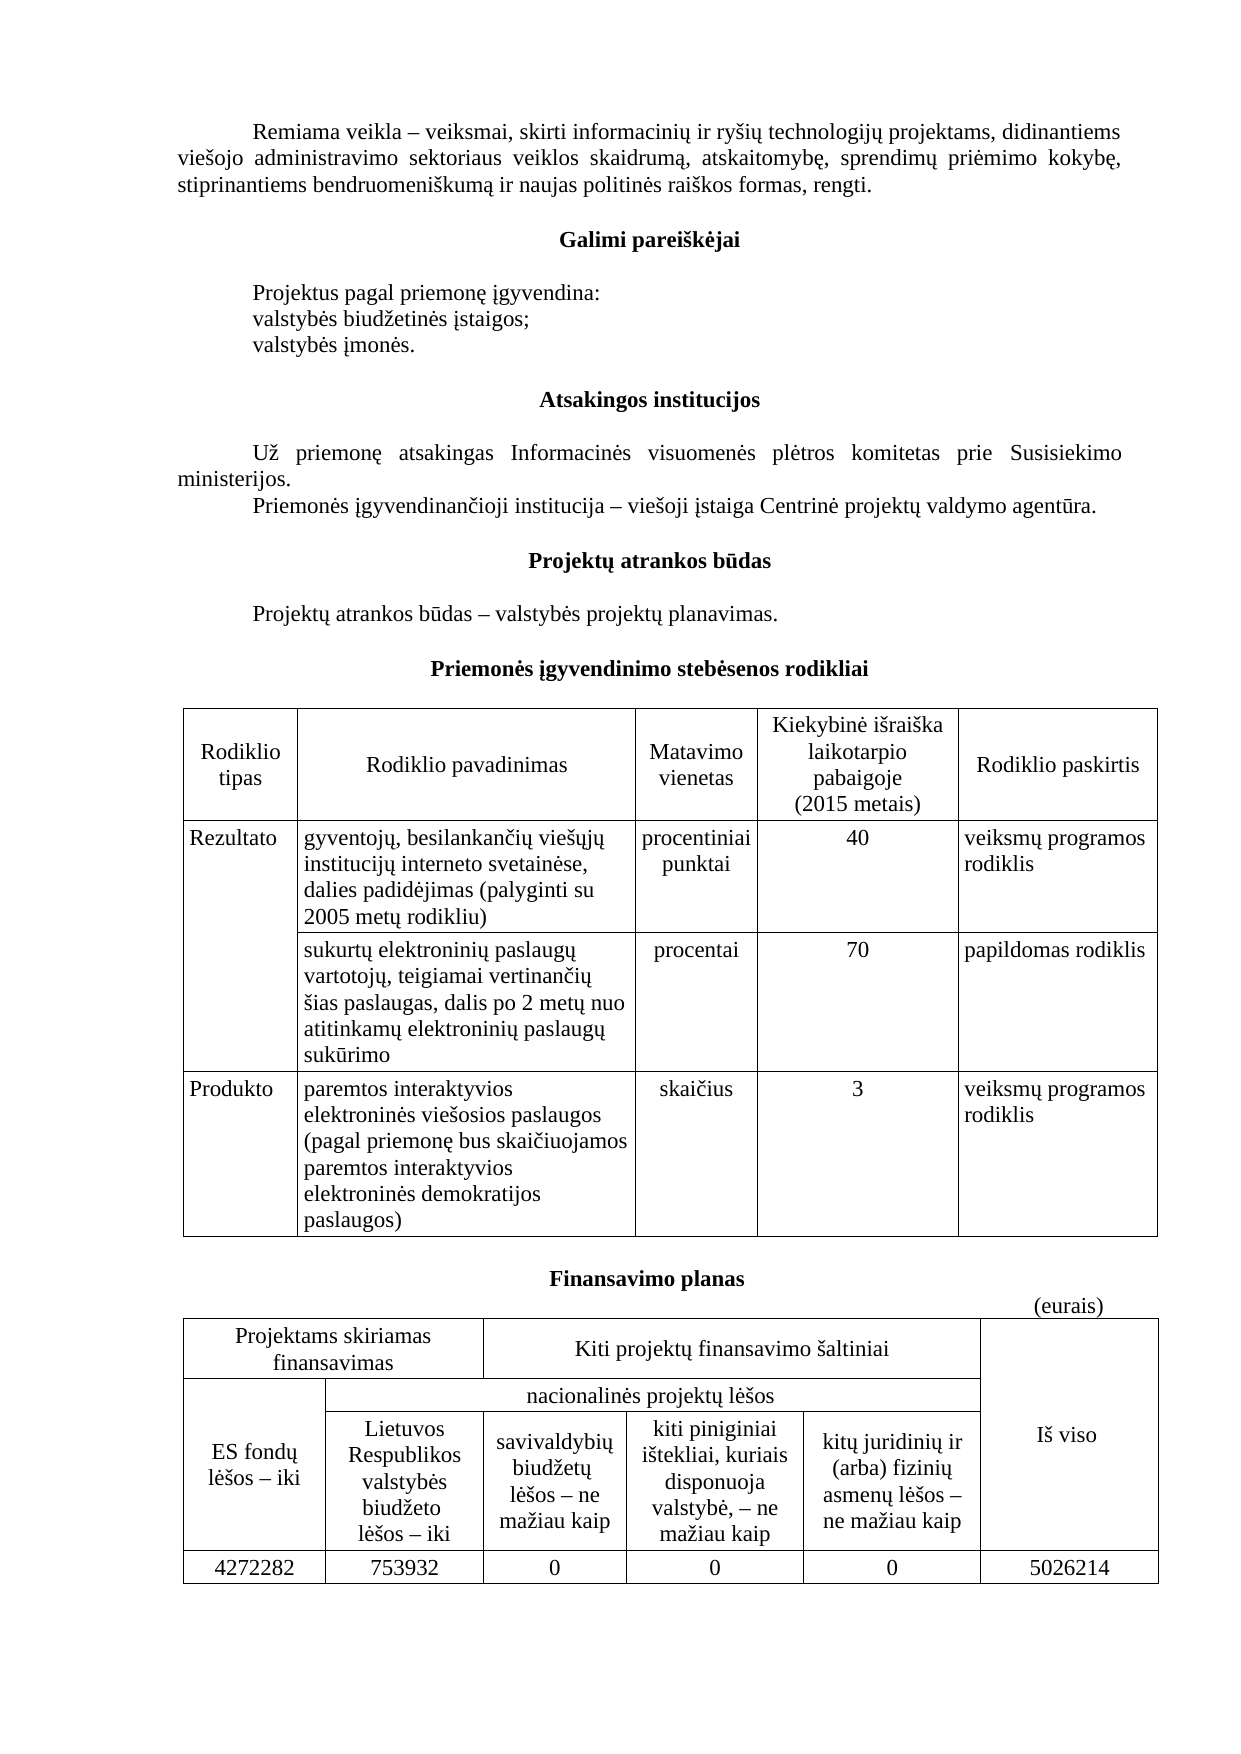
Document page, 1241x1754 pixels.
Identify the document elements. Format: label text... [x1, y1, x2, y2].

table_cell procentai [636, 933, 757, 1071]
text Projektus pagal priemonę įgyvendina: [177, 279, 1122, 305]
table_cell ES fondų lėšos – iki [184, 1379, 325, 1550]
text Finansavimo planas [177, 1266, 1122, 1292]
table_cell 5026214 [981, 1551, 1158, 1583]
table_cell savivaldybių biudžetų lėšos – ne mažiau kaip [484, 1412, 626, 1550]
text Remiama veikla – veiksmai, skirti informacinių ir ryšių technologijų projektams, didinantiems viešojo administravimo sektoriaus veiklos skaidrumą, atskaitomybę, sprendimų priėmimo kokybę, stiprinantiems bendruomeniškumą ir naujas politinės raiškos formas, rengti. [177, 118, 1122, 197]
table_header Kiekybinė išraiška laikotarpio pabaigoje (2015 metais) [758, 709, 958, 820]
table_header Projektams skiriamas finansavimas [184, 1319, 483, 1378]
table_cell 70 [758, 933, 958, 1071]
table_cell 0 [804, 1551, 980, 1583]
table_header Rodiklio tipas [184, 709, 297, 820]
table_cell 753932 [326, 1551, 483, 1583]
table_cell 40 [758, 821, 958, 932]
table_cell paremtos interaktyvios elektroninės viešosios paslaugos (pagal priemonę bus skaičiuojamos paremtos interaktyvios elektroninės demokratijos paslaugos) [298, 1072, 635, 1236]
table_cell veiksmų programos rodiklis [959, 821, 1157, 932]
table_cell kitų juridinių ir (arba) fizinių asmenų lėšos – ne mažiau kaip [804, 1412, 980, 1550]
table_cell Lietuvos Respublikos valstybės biudžeto lėšos – iki [326, 1412, 483, 1550]
table_cell kiti piniginiai ištekliai, kuriais disponuoja valstybė, – ne mažiau kaip [627, 1412, 803, 1550]
text Atsakingos institucijos [177, 386, 1122, 413]
text valstybės įmonės. [177, 331, 1122, 358]
text (eurais) [177, 1292, 1122, 1318]
table_cell 3 [758, 1072, 958, 1236]
text Už priemonę atsakingas Informacinės visuomenės plėtros komitetas prie Susisiekimo ministerijos. [177, 439, 1122, 492]
table_cell Produkto [184, 1072, 297, 1236]
table_cell papildomas rodiklis [959, 933, 1157, 1071]
table_cell sukurtų elektroninių paslaugų vartotojų, teigiamai vertinančių šias paslaugas, dalis po 2 metų nuo atitinkamų elektroninių paslaugų sukūrimo [298, 933, 635, 1071]
table_header Iš viso [981, 1319, 1158, 1550]
table_cell 0 [627, 1551, 803, 1583]
table_cell 4272282 [184, 1551, 325, 1583]
table_cell skaičius [636, 1072, 757, 1236]
table_header Matavimo vienetas [636, 709, 757, 820]
table_header Rodiklio paskirtis [959, 709, 1157, 820]
text Projektų atrankos būdas – valstybės projektų planavimas. [177, 600, 1122, 626]
text valstybės biudžetinės įstaigos; [177, 305, 1122, 331]
table_cell Rezultato [184, 821, 297, 1071]
text Priemonės įgyvendinančioji institucija – viešoji įstaiga Centrinė projektų valdymo agentūra. [177, 492, 1122, 518]
table_cell gyventojų, besilankančių viešųjų institucijų interneto svetainėse, dalies padidėjimas (palyginti su 2005 metų rodikliu) [298, 821, 635, 932]
table_cell nacionalinės projektų lėšos [326, 1379, 980, 1411]
table_header Kiti projektų finansavimo šaltiniai [484, 1319, 980, 1378]
text Priemonės įgyvendinimo stebėsenos rodikliai [177, 655, 1122, 681]
table_cell veiksmų programos rodiklis [959, 1072, 1157, 1236]
text Projektų atrankos būdas [177, 547, 1122, 573]
text Galimi pareiškėjai [177, 226, 1122, 252]
table_cell procentiniai punktai [636, 821, 757, 932]
table_header Rodiklio pavadinimas [298, 709, 635, 820]
table_cell 0 [484, 1551, 626, 1583]
